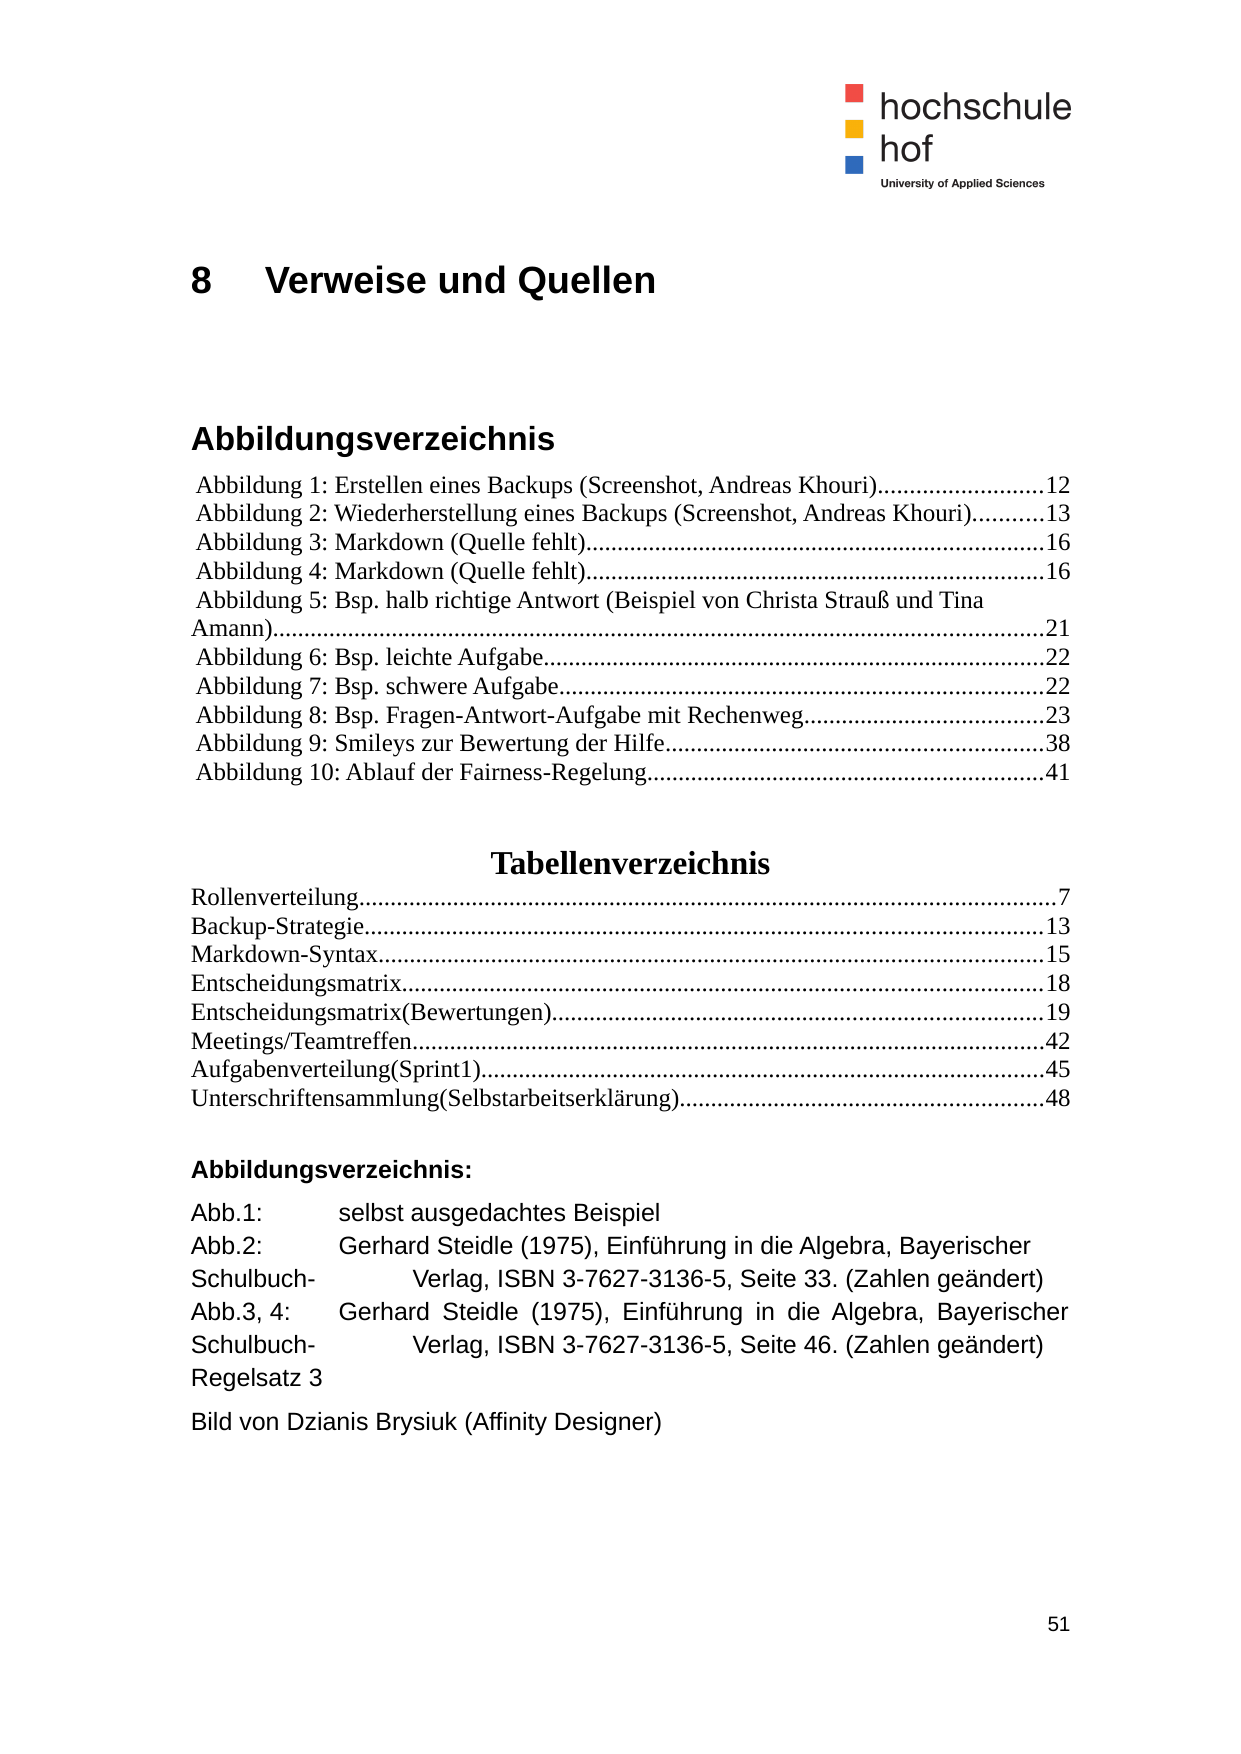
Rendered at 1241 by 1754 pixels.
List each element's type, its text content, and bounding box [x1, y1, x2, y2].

text Abbildung 5: Bsp. halb richtige Antwort (Beispiel von Christa Strauß und Tina Amann) 21 [191, 585, 1070, 642]
text Abbildung 2: Wiederherstellung eines Backups (Screenshot, Andreas Khouri) 13 [191, 498, 1070, 527]
text Unterschriftensammlung(Selbstarbeitserklärung) 48 [191, 1083, 1070, 1112]
text Meetings/Teamtreffen 42 [191, 1026, 1070, 1054]
picture [845, 84, 1071, 189]
text Abbildung 6: Bsp. leichte Aufgabe 22 [191, 642, 1070, 671]
text Abb.1: selbst ausgedachtes Beispiel [191, 1198, 1070, 1227]
text Aufgabenverteilung(Sprint1) 45 [191, 1054, 1070, 1083]
text Regelsatz 3 [191, 1363, 1070, 1392]
text Abbildung 4: Markdown (Quelle fehlt) 16 [191, 556, 1070, 585]
subtitle Tabellenverzeichnis [191, 844, 1070, 882]
text Abbildungsverzeichnis: [191, 1155, 1070, 1184]
text Rollenverteilung 7 [191, 882, 1070, 911]
text Markdown-Syntax 15 [191, 939, 1070, 968]
subtitle Abbildungsverzeichnis [191, 419, 1070, 457]
text Entscheidungsmatrix 18 [191, 968, 1070, 997]
text Backup-Strategie 13 [191, 911, 1070, 939]
text Entscheidungsmatrix(Bewertungen) 19 [191, 997, 1070, 1026]
text Abbildung 3: Markdown (Quelle fehlt) 16 [191, 527, 1070, 556]
text Abbildung 9: Smileys zur Bewertung der Hilfe 38 [191, 728, 1070, 757]
text Abbildung 8: Bsp. Fragen-Antwort-Aufgabe mit Rechenweg 23 [191, 700, 1070, 728]
text Abbildung 1: Erstellen eines Backups (Screenshot, Andreas Khouri) 12 [191, 470, 1070, 498]
text Abb.2: Gerhard Steidle (1975), Einführung in die Algebra, Bayerischer Schulbuch- Verlag, ISBN 3-7627-3136-5, Seite 33. (Zahlen geändert) [191, 1231, 1070, 1293]
text Abbildung 7: Bsp. schwere Aufgabe 22 [191, 671, 1070, 700]
text Abbildung 10: Ablauf der Fairness-Regelung 41 [191, 757, 1070, 786]
subtitle Verweise und Quellen [191, 258, 1070, 302]
text Abb.3, 4: Gerhard Steidle (1975), Einführung in die Algebra, Bayerischer Schulbuch- Verlag, ISBN 3-7627-3136-5, Seite 46. (Zahlen geändert) [191, 1297, 1070, 1359]
text Bild von Dzianis Brysiuk (Affinity Designer) [191, 1406, 1070, 1435]
